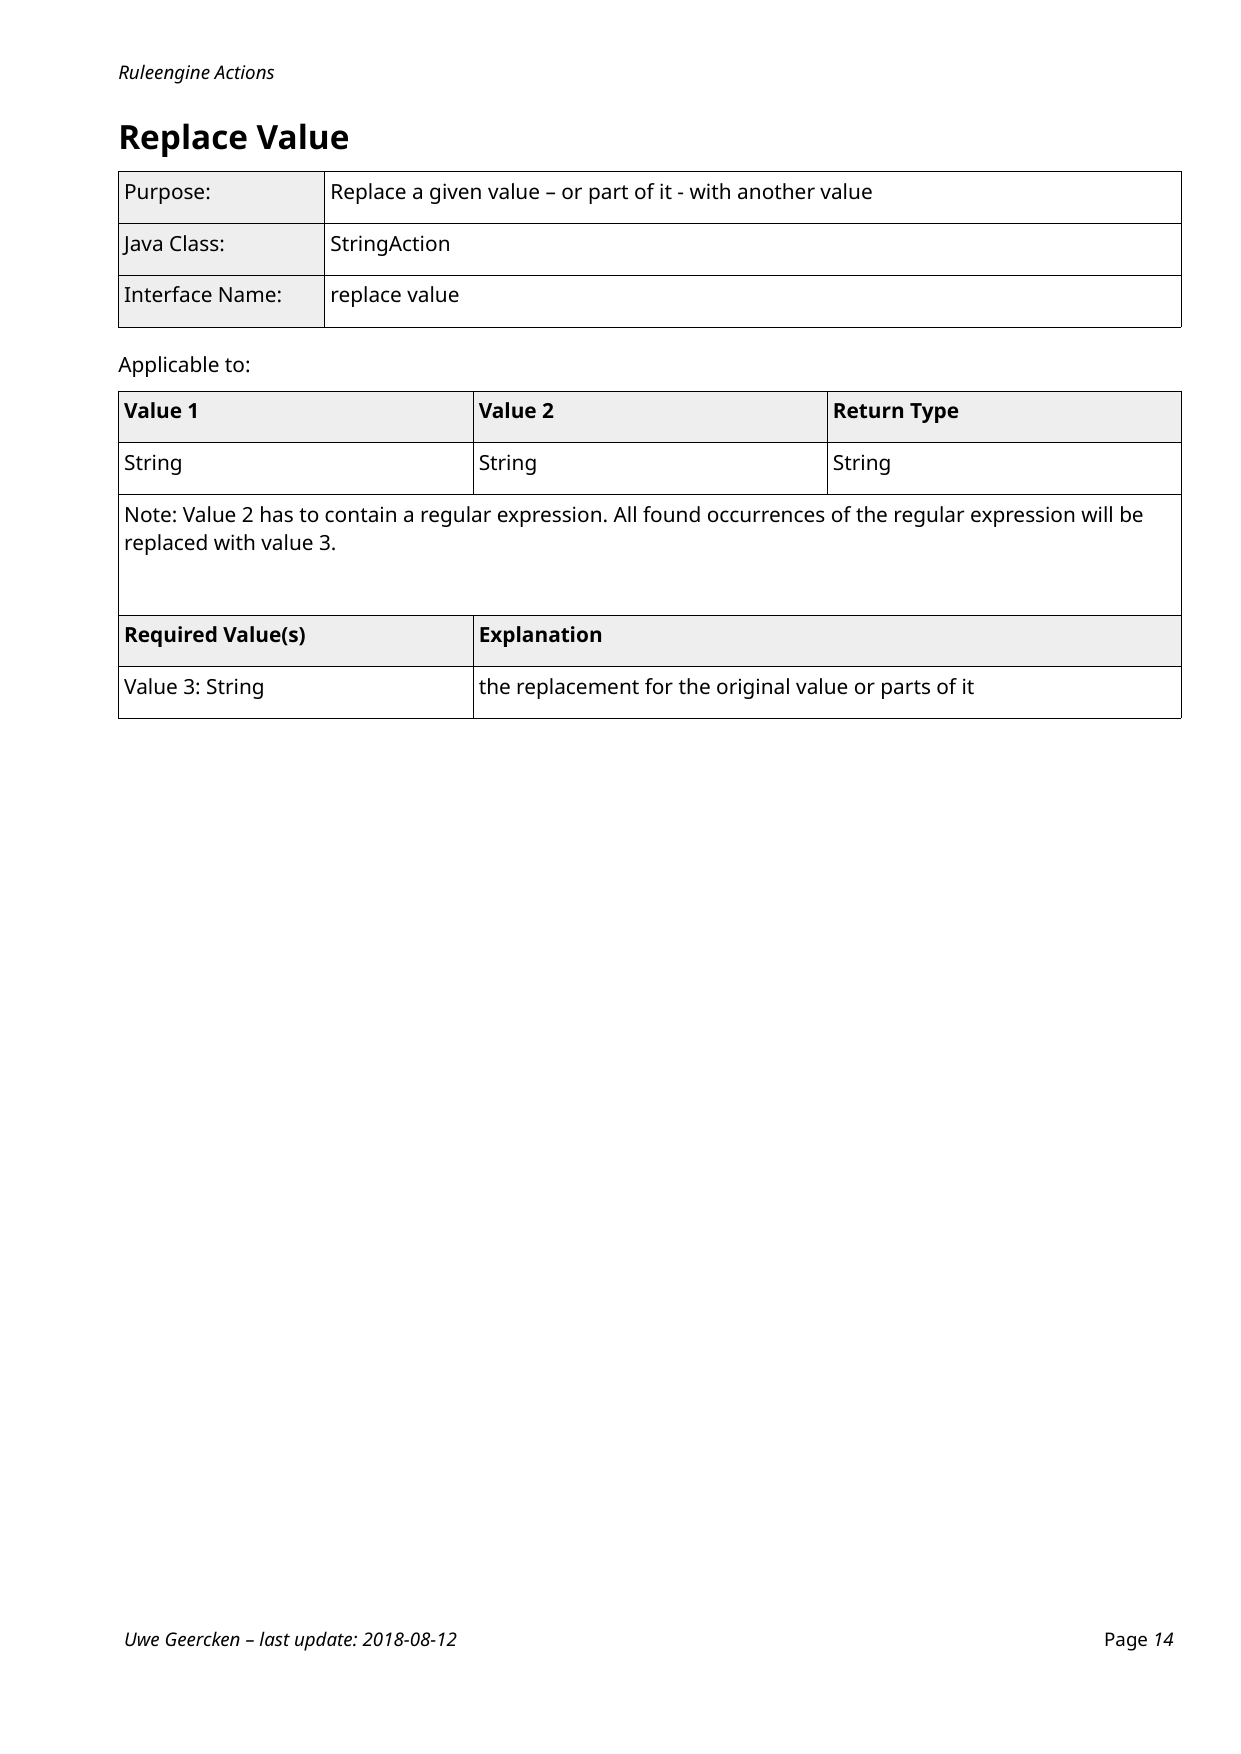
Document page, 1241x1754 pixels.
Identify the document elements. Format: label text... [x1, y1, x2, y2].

table_cell StringAction [325, 224, 1181, 275]
table_cell Java Class: [119, 224, 324, 275]
table_header Return Type [828, 392, 1181, 442]
table_header Purpose: [119, 172, 324, 223]
text Replace Value [118, 114, 1181, 159]
table_cell Interface Name: [119, 276, 324, 327]
text Applicable to: [118, 350, 1181, 379]
table_cell String [119, 443, 473, 494]
table_cell replace value [325, 276, 1181, 327]
table_cell Value 3: String [119, 667, 473, 718]
table_cell Explanation [474, 616, 1181, 666]
table_header Value 2 [474, 392, 827, 442]
table_cell String [474, 443, 827, 494]
table_header Value 1 [119, 392, 473, 442]
table_header Replace a given value – or part of it - with another value [325, 172, 1181, 223]
table_cell Note: Value 2 has to contain a regular expression. All found occurrences of the regular expression will be replaced with value 3. [119, 495, 1181, 614]
table_cell the replacement for the original value or parts of it [474, 667, 1181, 718]
table_cell Required Value(s) [119, 616, 473, 666]
table_cell String [828, 443, 1181, 494]
